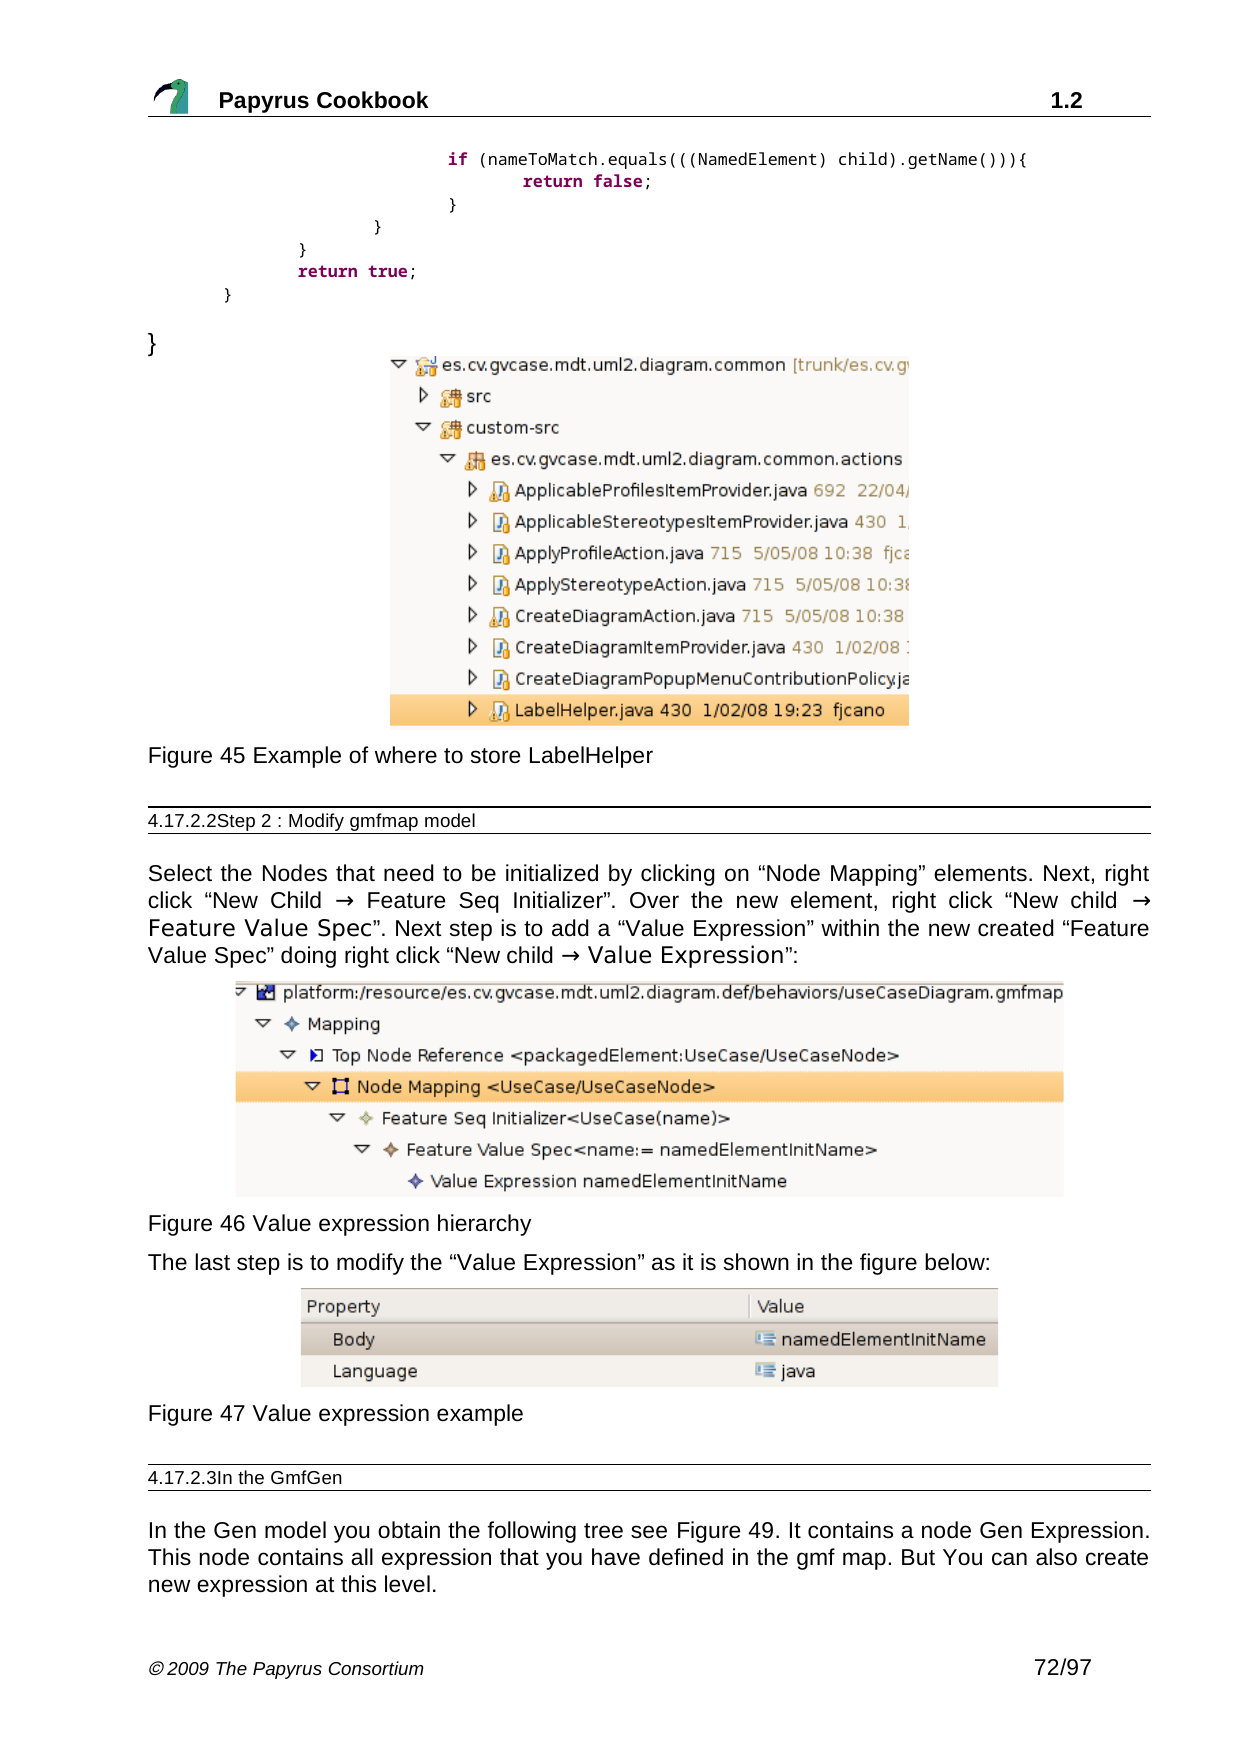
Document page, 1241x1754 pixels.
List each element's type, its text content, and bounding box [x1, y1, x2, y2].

picture [390, 356, 909, 730]
text The last step is to modify the “Value Expression” as it is shown in the figure below: [148, 1249, 1151, 1276]
text if (nameToMatch.equals(((NamedElement) child).getName())){ [148, 148, 1151, 170]
text return false; [148, 170, 1151, 193]
text Figure 45 Example of where to store LabelHelper [148, 742, 1151, 769]
text } [148, 215, 1151, 238]
picture [300, 1288, 999, 1387]
picture [153, 79, 189, 114]
text Figure 47 Value expression example [148, 1399, 1151, 1426]
subtitle In the GmfGen [148, 1465, 1151, 1490]
text } [148, 238, 1151, 260]
text Select the Nodes that need to be initialized by clicking on “Node Mapping” elements. Next, right click “New Child → Feature Seq Initializer”. Over the new element, right click “New child → Feature Value Spec”. Next step is to add a “Value Expression” within the new created “Feature Value Spec” doing right click “New child → Value Expression”: [148, 859, 1151, 969]
picture [235, 981, 1064, 1197]
text Figure 46 Value expression hierarchy [148, 1209, 1151, 1236]
text } [148, 193, 1151, 215]
text return true; [148, 260, 1151, 283]
text } [148, 328, 1151, 357]
subtitle Step 2 : Modify gmfmap model [148, 808, 1151, 833]
text } [148, 283, 1151, 305]
text In the Gen model you obtain the following tree see Figure 49. It contains a node Gen Expression. This node contains all expression that you have defined in the gmf map. But You can also create new expression at this level. [148, 1516, 1151, 1597]
